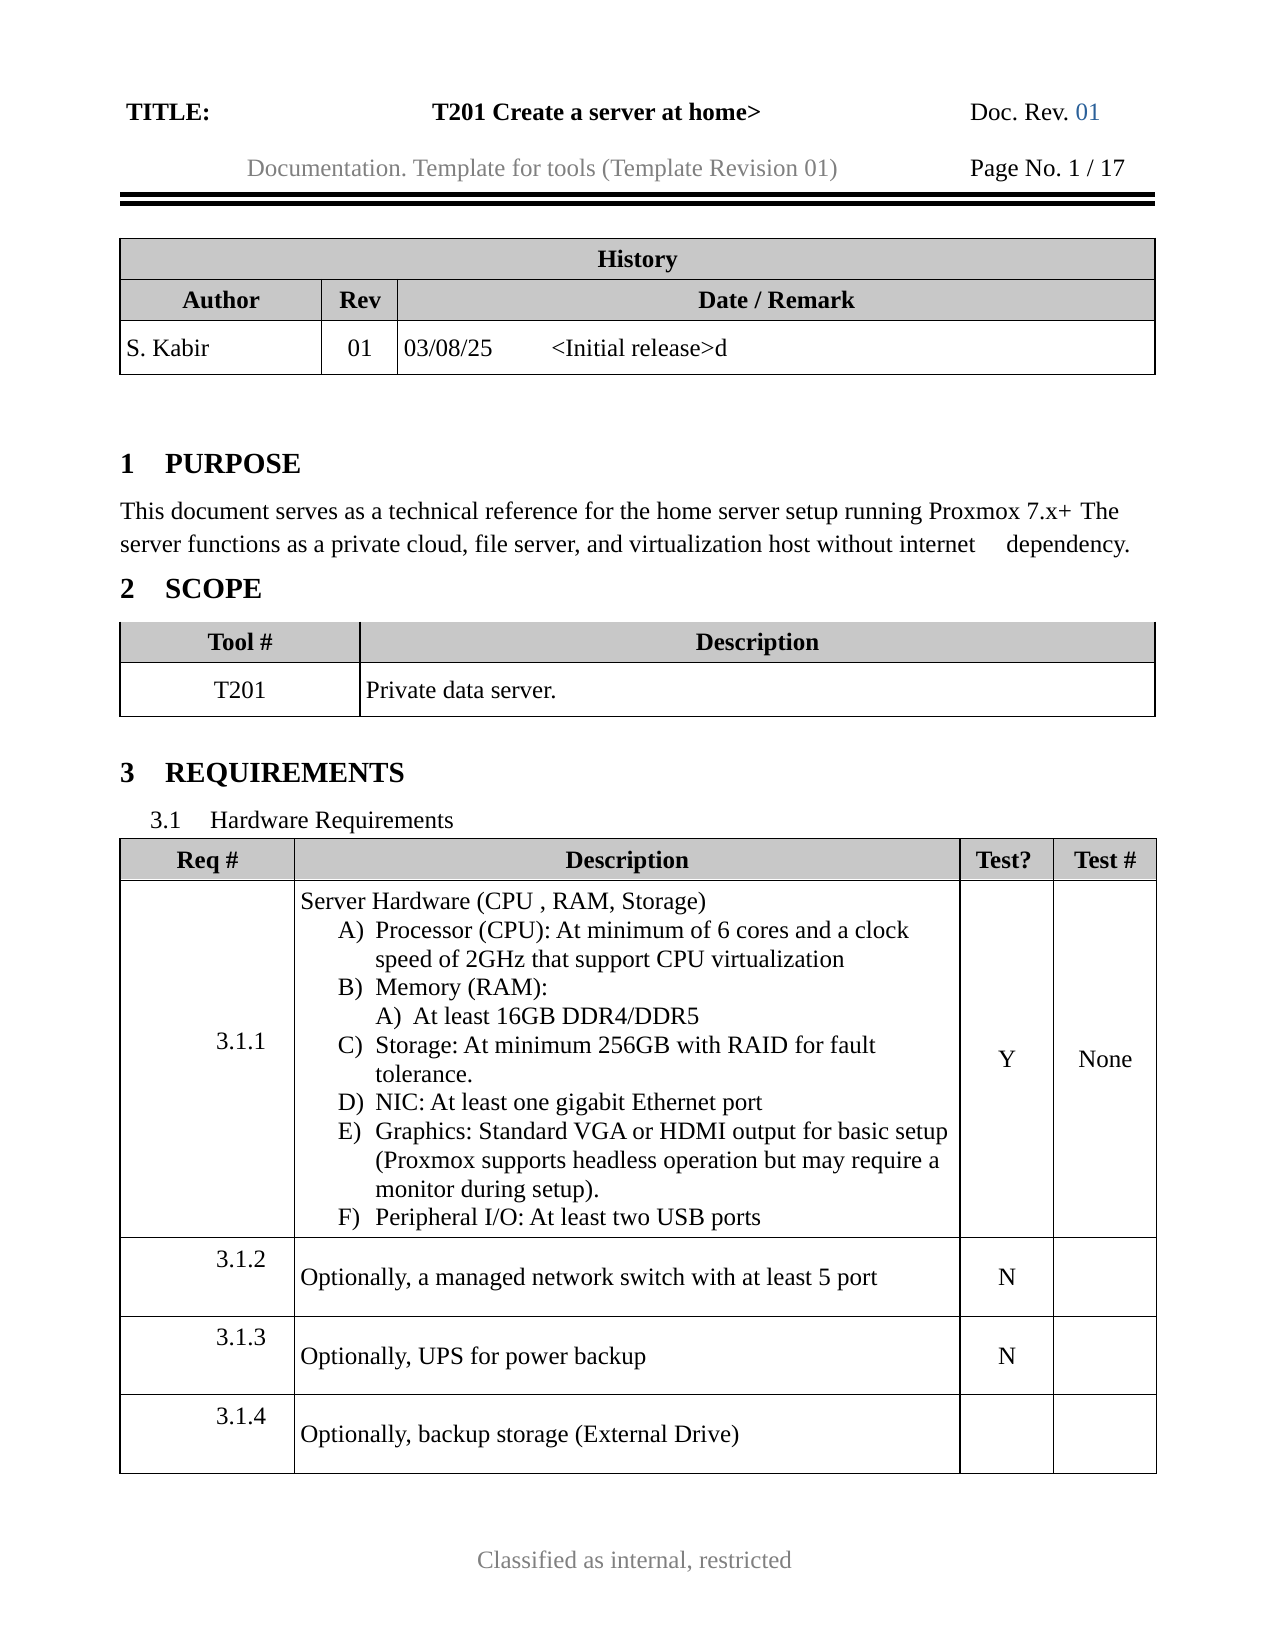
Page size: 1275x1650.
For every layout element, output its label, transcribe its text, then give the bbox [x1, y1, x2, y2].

table_cell S. Kabir [121, 321, 321, 374]
table_header History [121, 239, 1154, 279]
table_cell N [961, 1238, 1053, 1316]
table_cell [121, 881, 294, 1237]
table_cell None [1054, 881, 1156, 1237]
table_cell Y [961, 881, 1053, 1237]
table_cell [121, 1238, 294, 1316]
table_cell 01 [322, 321, 397, 374]
subtitle This document serves as a technical reference for the home server setup running Proxmox 7.x+ The server functions as a private cloud, file server, and virtualization host without internet dependency. [120, 496, 1155, 558]
table_cell Server Hardware (CPU , RAM, Storage) Processor (CPU): At minimum of 6 cores and a clock speed of 2GHz that support CPU virtualization Memory (RAM): At least 16GB DDR4/DDR5 Storage: At minimum 256GB with RAID for fault tolerance. NIC: At least one gigabit Ethernet port Graphics: Standard VGA or HDMI output for basic setup (Proxmox supports headless operation but may require a monitor during setup). Peripheral I/O: At least two USB ports [295, 881, 959, 1237]
table_header Description [295, 839, 959, 879]
table_cell Optionally, UPS for power backup [295, 1317, 959, 1394]
table_cell Private data server. [361, 663, 1154, 716]
table_header Req # [121, 839, 294, 879]
subtitle Purpose [120, 446, 1155, 479]
table_header Description [361, 622, 1154, 662]
table_header Test? [961, 839, 1053, 879]
table_cell Rev [322, 280, 397, 320]
table_cell [1054, 1317, 1156, 1394]
subtitle Hardware Requirements [120, 805, 1155, 834]
table_header Test # [1054, 839, 1156, 879]
table_cell [1054, 1238, 1156, 1316]
table_cell T201 [121, 663, 359, 716]
subtitle SCOPE [120, 571, 1155, 605]
table_cell [121, 1317, 294, 1394]
table_cell Date / Remark [398, 280, 1154, 320]
table_cell [121, 1395, 294, 1473]
table_cell 03/08/25 <Initial release>d [398, 321, 1154, 374]
table_cell Optionally, backup storage (External Drive) [295, 1395, 959, 1473]
table_cell [1054, 1395, 1156, 1473]
table_header Tool # [121, 622, 359, 662]
table_cell N [961, 1317, 1053, 1394]
table_cell Author [121, 280, 321, 320]
table_cell Optionally, a managed network switch with at least 5 port [295, 1238, 959, 1316]
table_cell [961, 1395, 1053, 1473]
subtitle Requirements [120, 755, 1155, 788]
